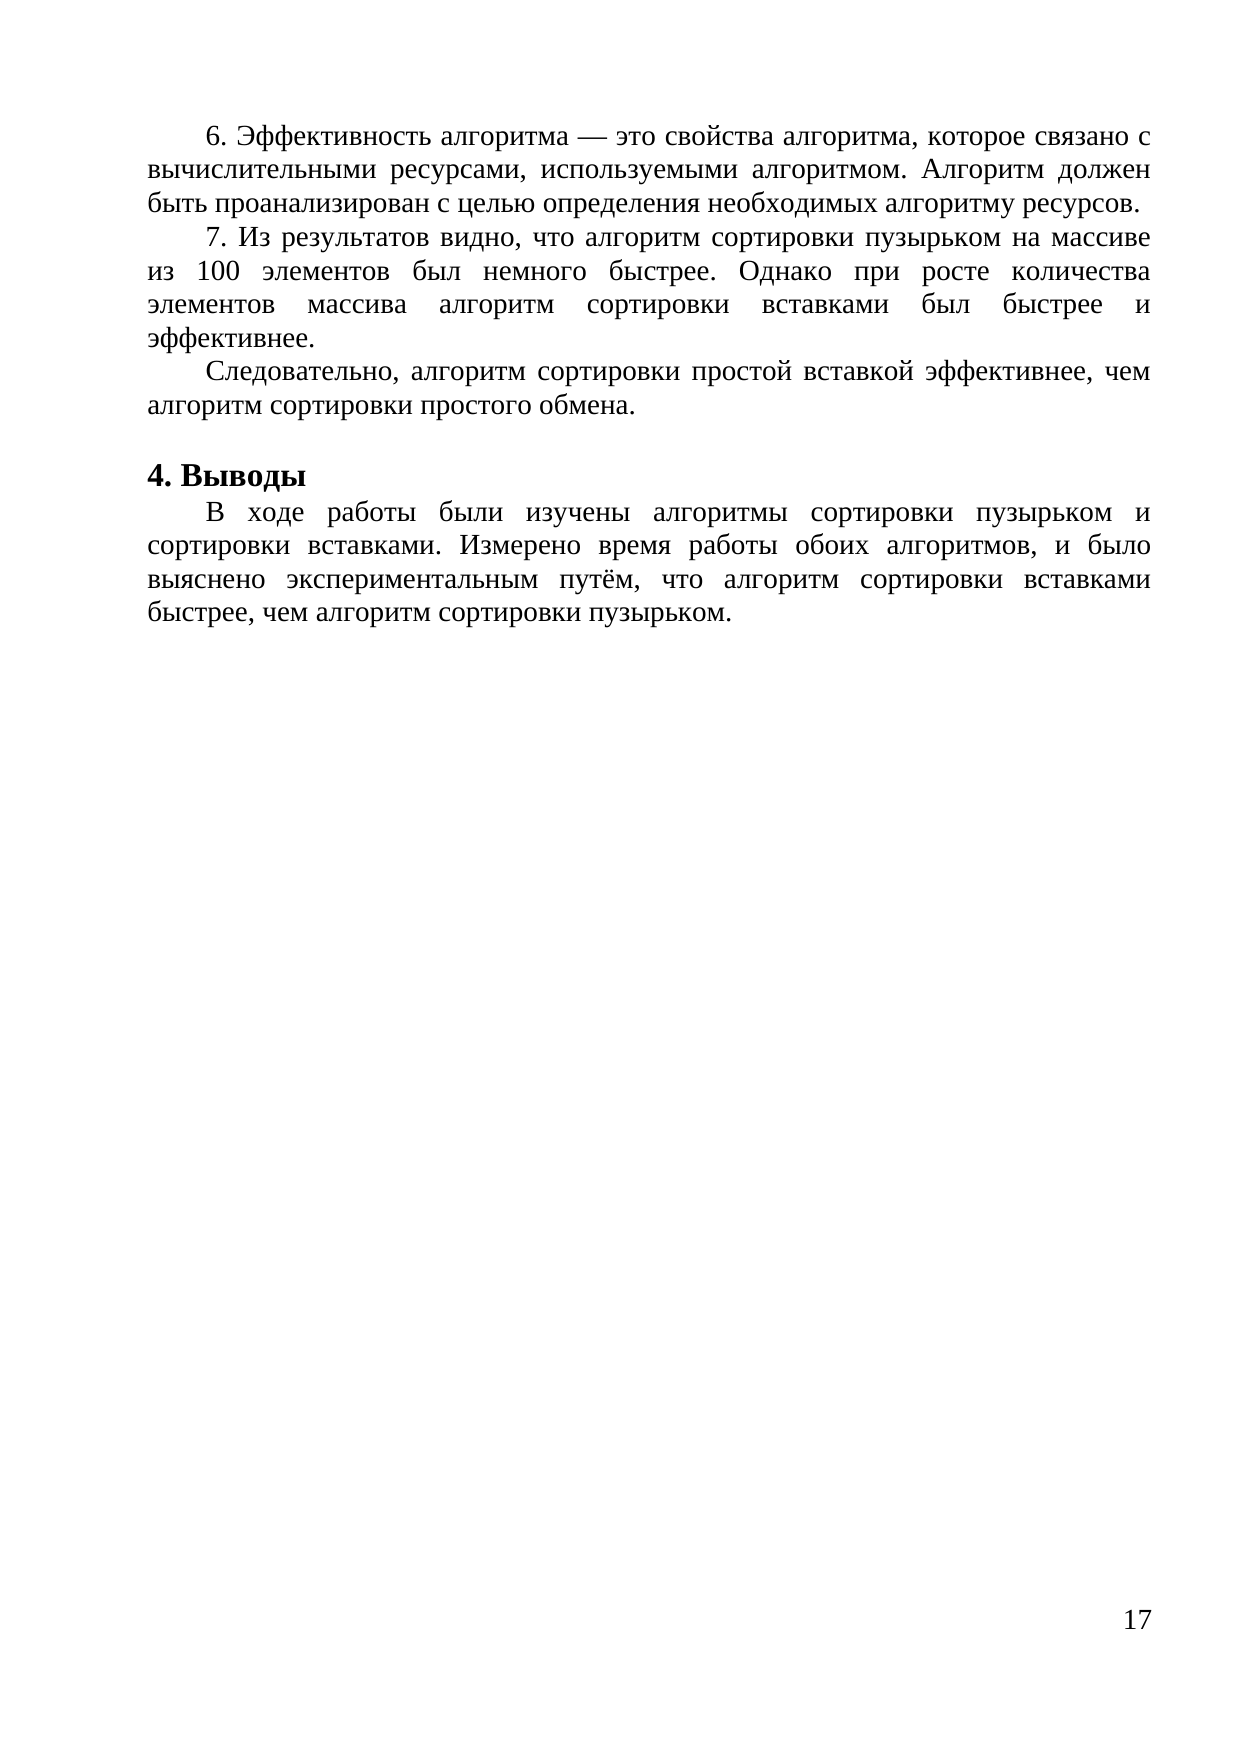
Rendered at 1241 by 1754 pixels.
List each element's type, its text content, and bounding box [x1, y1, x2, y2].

text В ходе работы были изучены алгоритмы сортировки пузырьком и сортировки вставками. Измерено время работы обоих алгоритмов, и было выяснено экспериментальным путём, что алгоритм сортировки вставками быстрее, чем алгоритм сортировки пузырьком. [147, 494, 1152, 628]
text 7. Из результатов видно, что алгоритм сортировки пузырьком на массиве из 100 элементов был немного быстрее. Однако при росте количества элементов массива алгоритм сортировки вставками был быстрее и эффективнее. [147, 219, 1152, 353]
text Следовательно, алгоритм сортировки простой вставкой эффективнее, чем алгоритм сортировки простого обмена. [147, 353, 1152, 421]
subtitle 4. Выводы [147, 455, 1152, 493]
text 6. Эффективность алгоритма — это свойства алгоритма, которое связано с вычислительными ресурсами, используемыми алгоритмом. Алгоритм должен быть проанализирован с целью определения необходимых алгоритму ресурсов. [147, 118, 1152, 219]
